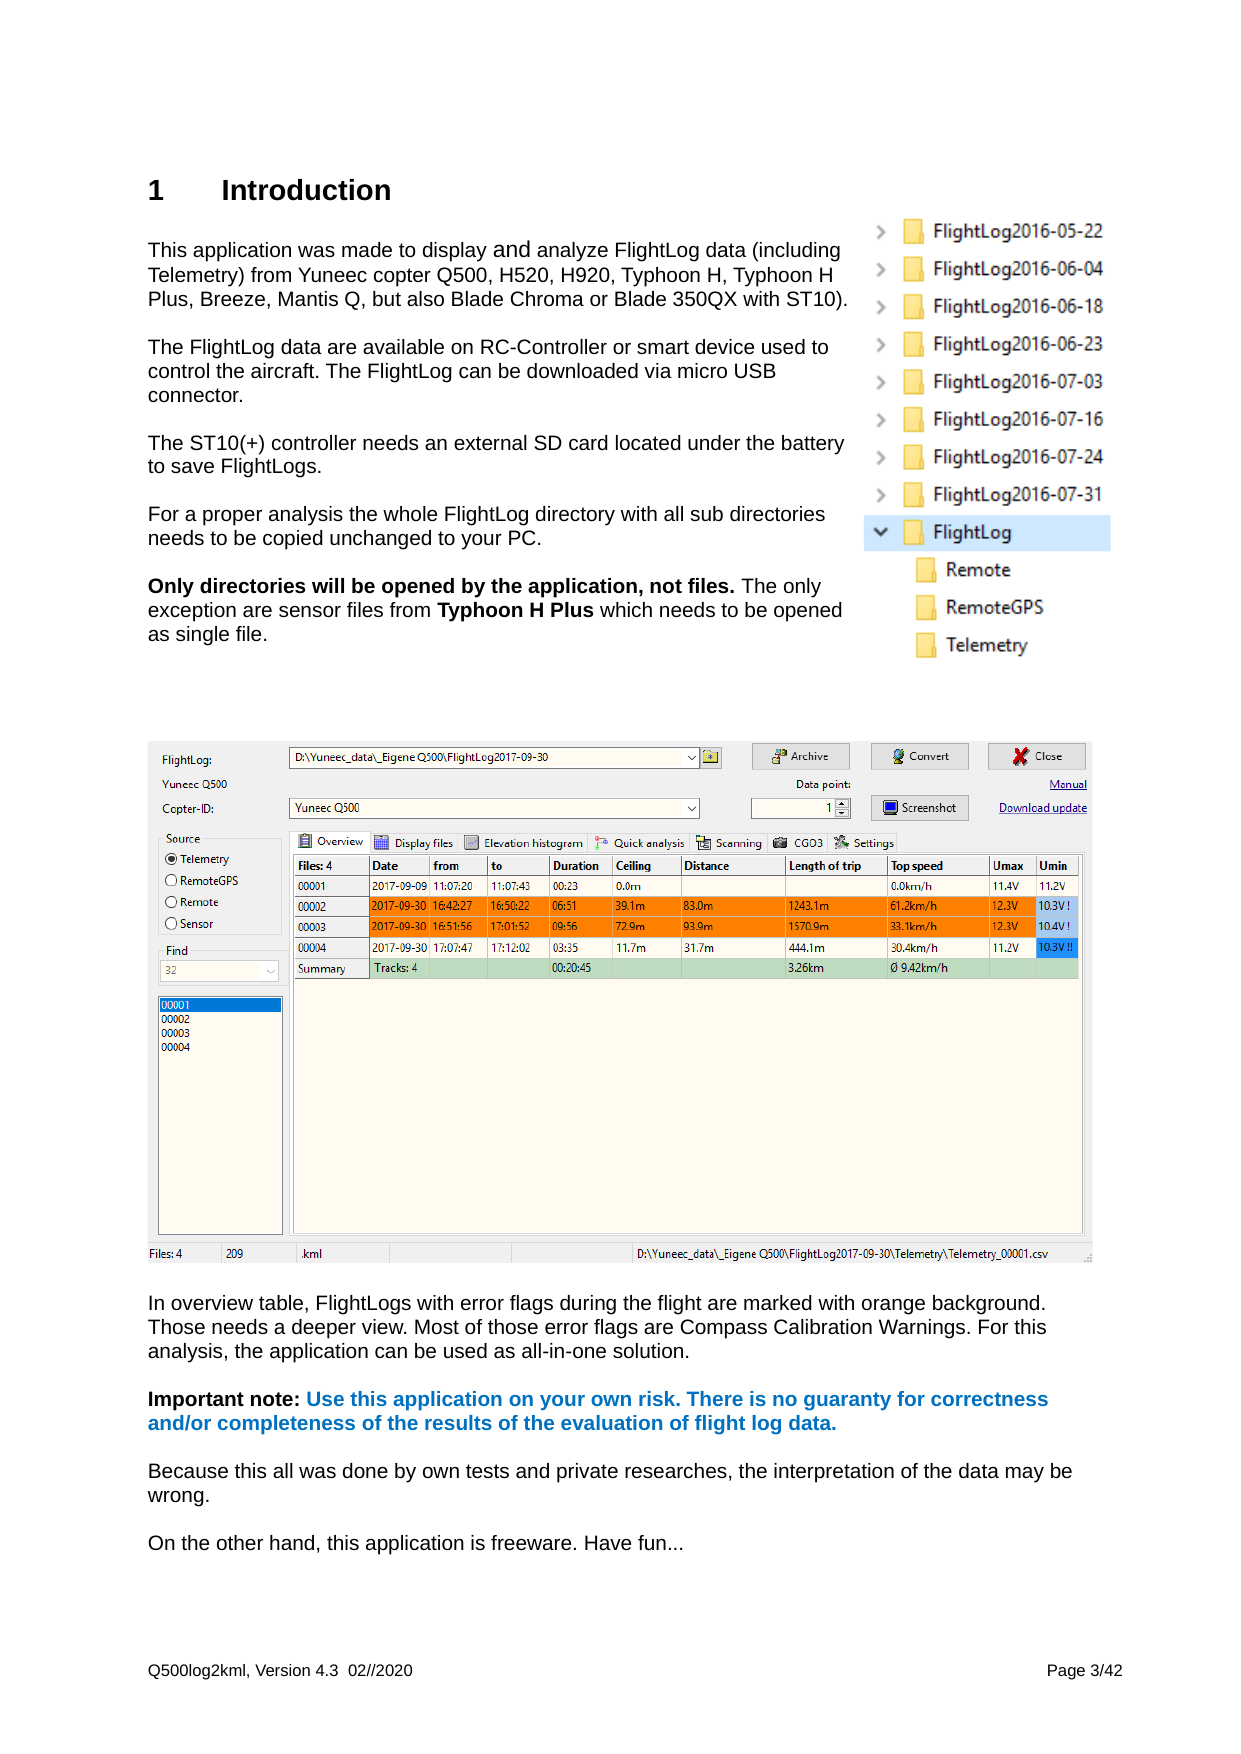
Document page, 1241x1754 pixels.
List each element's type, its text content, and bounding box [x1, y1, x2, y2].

text The FlightLog data are available on RC-Controller or smart device used to control the aircraft. The FlightLog can be downloaded via micro USB connector. [148, 334, 863, 406]
text In overview table, FlightLogs with error flags during the flight are marked with orange background. Those needs a deeper view. Most of those error flags are Compass Calibration Warnings. For this analysis, the application can be used as all-in-one solution. [148, 1263, 1093, 1363]
subtitle Introduction [148, 173, 1093, 206]
picture [147, 741, 1093, 1263]
text This application was made to display and analyze FlightLog data (including Telemetry) from Yuneec copter Q500, H520, H920, Typhoon H, Typhoon H Plus, Breeze, Mantis Q, but also Blade Chroma or Blade 350QX with ST10). [148, 236, 863, 311]
text On the other hand, this application is freeware. Have fun... [148, 1531, 1093, 1555]
text Important note: Use this application on your own risk. There is no guaranty for correctness and/or completeness of the results of the evaluation of flight log data. [148, 1387, 1093, 1435]
picture [863, 217, 1111, 669]
text Only directories will be opened by the application, not files. The only exception are sensor files from Typhoon H Plus which needs to be opened as single file. [148, 574, 863, 646]
text The ST10(+) controller needs an external SD card located under the battery to save FlightLogs. [148, 430, 863, 478]
text Because this all was done by own tests and private researches, the interpretation of the data may be wrong. [148, 1459, 1093, 1507]
text For a proper analysis the whole FlightLog directory with all sub directories needs to be copied unchanged to your PC. [148, 502, 863, 550]
